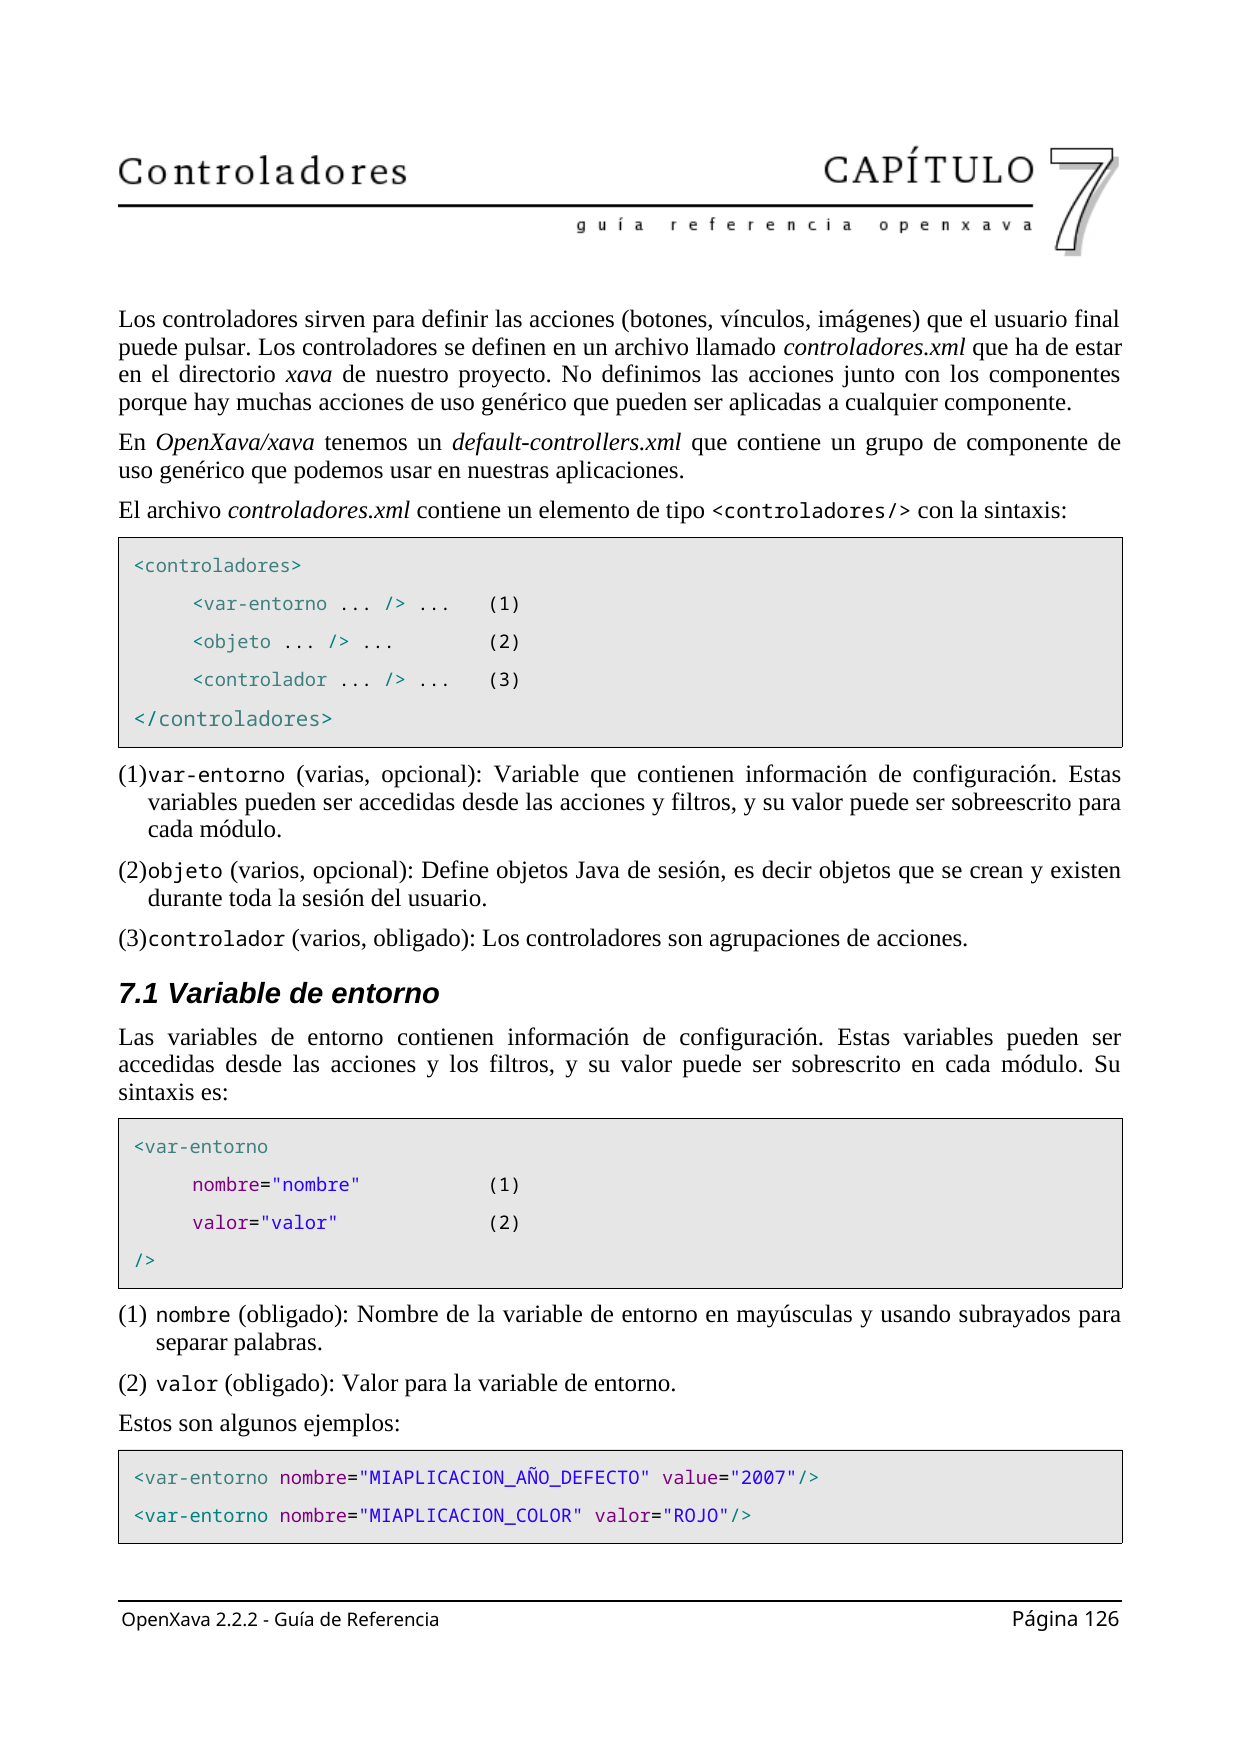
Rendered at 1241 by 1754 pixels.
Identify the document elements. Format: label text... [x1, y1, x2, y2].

text <var-entorno ... /> ... (1) [119, 575, 1122, 613]
picture [118, 118, 1122, 288]
text <var-entorno [119, 1119, 1122, 1156]
subtitle Variable de entorno [118, 977, 1122, 1010]
list valor (obligado): Valor para la variable de entorno. [118, 1369, 1122, 1397]
text <var-entorno nombre="MIAPLICACION_AÑO_DEFECTO" value="2007"/> [119, 1451, 1122, 1488]
text <var-entorno nombre="MIAPLICACION_COLOR" valor="ROJO"/> [119, 1488, 1122, 1543]
text </controladores> [119, 689, 1122, 747]
text Las variables de entorno contienen información de configuración. Estas variables pueden ser accedidas desde las acciones y los filtros, y su valor puede ser sobrescrito en cada módulo. Su sintaxis es: [118, 1023, 1122, 1106]
text <objeto ... /> ... (2) [119, 613, 1122, 651]
text Los controladores sirven para definir las acciones (botones, vínculos, imágenes) que el usuario final puede pulsar. Los controladores se definen en un archivo llamado controladores.xml que ha de estar en el directorio xava de nuestro proyecto. No definimos las acciones junto con los componentes porque hay muchas acciones de uso genérico que pueden ser aplicadas a cualquier componente. [118, 305, 1122, 416]
subtitle Controladores [118, 288, 1122, 293]
text Estos son algunos ejemplos: [118, 1409, 1122, 1437]
text El archivo controladores.xml contiene un elemento de tipo <controladores/> con la sintaxis: [118, 496, 1122, 524]
list objeto (varios, opcional): Define objetos Java de sesión, es decir objetos que se crean y existen durante toda la sesión del usuario. [118, 856, 1122, 912]
list var-entorno (varias, opcional): Variable que contienen información de configuración. Estas variables pueden ser accedidas desde las acciones y filtros, y su valor puede ser sobreescrito para cada módulo. [118, 760, 1122, 843]
text <controlador ... /> ... (3) [119, 651, 1122, 689]
text En OpenXava/xava tenemos un default-controllers.xml que contiene un grupo de componente de uso genérico que podemos usar en nuestras aplicaciones. [118, 428, 1122, 484]
text /> [119, 1232, 1122, 1288]
list nombre (obligado): Nombre de la variable de entorno en mayúsculas y usando subrayados para separar palabras. [118, 1300, 1122, 1356]
text nombre="nombre" (1) [119, 1156, 1122, 1194]
list controlador (varios, obligado): Los controladores son agrupaciones de acciones. [118, 924, 1122, 952]
text <controladores> [119, 538, 1122, 575]
text valor="valor" (2) [119, 1194, 1122, 1232]
